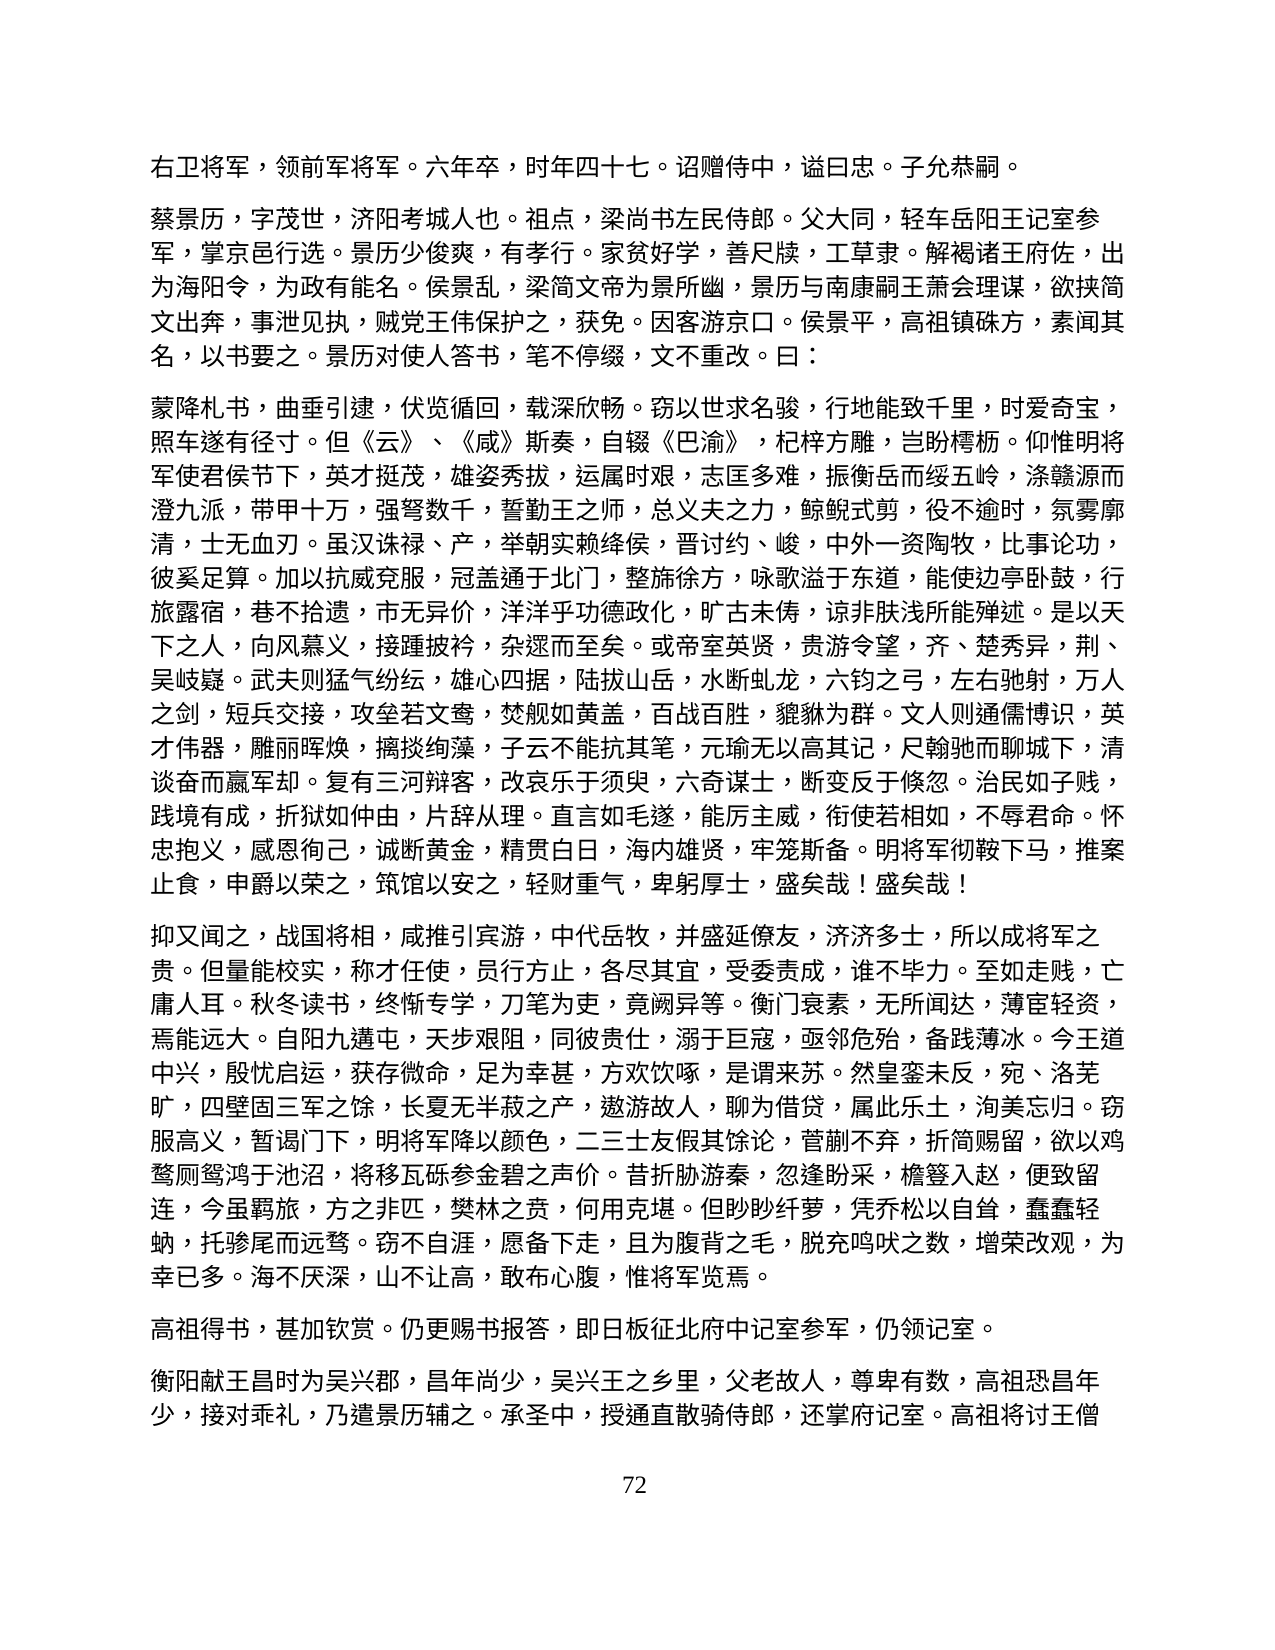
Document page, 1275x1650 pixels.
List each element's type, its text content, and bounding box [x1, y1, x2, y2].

text 蒙降札书，曲垂引逮，伏览循回，载深欣畅。窃以世求名骏，行地能致千里，时爱奇宝，照车遂有径寸。但《云》、《咸》斯奏，自辍《巴渝》，杞梓方雕，岂盼樗枥。仰惟明将军使君侯节下，英才挺茂，雄姿秀拔，运属时艰，志匡多难，振衡岳而绥五岭，涤赣源而澄九派，带甲十万，强弩数千，誓勤王之师，总义夫之力，鲸鲵式剪，役不逾时，氛雾廓清，士无血刃。虽汉诛禄、产，举朝实赖绛侯，晋讨约、峻，中外一资陶牧，比事论功，彼奚足算。加以抗威兗服，冠盖通于北门，整旆徐方，咏歌溢于东道，能使边亭卧鼓，行旅露宿，巷不拾遗，市无异价，洋洋乎功德政化，旷古未俦，谅非肤浅所能殚述。是以天下之人，向风慕义，接踵披衿，杂遝而至矣。或帝室英贤，贵游令望，齐、楚秀异，荆、吴岐嶷。武夫则猛气纷纭，雄心四据，陆拔山岳，水断虬龙，六钧之弓，左右驰射，万人之剑，短兵交接，攻垒若文鸯，焚舰如黄盖，百战百胜，貔貅为群。文人则通儒博识，英才伟器，雕丽晖焕，摛掞绚藻，子云不能抗其笔，元瑜无以高其记，尺翰驰而聊城下，清谈奋而嬴军却。复有三河辩客，改哀乐于须臾，六奇谋士，断变反于倏忽。治民如子贱，践境有成，折狱如仲由，片辞从理。直言如毛遂，能厉主威，衔使若相如，不辱君命。怀忠抱义，感恩徇己，诚断黄金，精贯白日，海内雄贤，牢笼斯备。明将军彻鞍下马，推案止食，申爵以荣之，筑馆以安之，轻财重气，卑躬厚士，盛矣哉！盛矣哉！ [150, 390, 1125, 901]
text 衡阳献王昌时为吴兴郡，昌年尚少，吴兴王之乡里，父老故人，尊卑有数，高祖恐昌年少，接对乖礼，乃遣景历辅之。承圣中，授通直散骑侍郎，还掌府记室。高祖将讨王僧 [150, 1364, 1125, 1432]
text 高祖得书，甚加钦赏。仍更赐书报答，即日板征北府中记室参军，仍领记室。 [150, 1312, 1125, 1346]
text 蔡景历，字茂世，济阳考城人也。祖点，梁尚书左民侍郎。父大同，轻车岳阳王记室参军，掌京邑行选。景历少俊爽，有孝行。家贫好学，善尺牍，工草隶。解褐诸王府佐，出为海阳令，为政有能名。侯景乱，梁简文帝为景所幽，景历与南康嗣王萧会理谋，欲挟简文出奔，事泄见执，贼党王伟保护之，获免。因客游京口。侯景平，高祖镇硃方，素闻其名，以书要之。景历对使人答书，笔不停缀，文不重改。曰： [150, 202, 1125, 372]
text 抑又闻之，战国将相，咸推引宾游，中代岳牧，并盛延僚友，济济多士，所以成将军之贵。但量能校实，称才任使，员行方止，各尽其宜，受委责成，谁不毕力。至如走贱，亡庸人耳。秋冬读书，终惭专学，刀笔为吏，竟阙异等。衡门衰素，无所闻达，薄宦轻资，焉能远大。自阳九遘屯，天步艰阻，同彼贵仕，溺于巨寇，亟邻危殆，备践薄冰。今王道中兴，殷忧启运，获存微命，足为幸甚，方欢饮啄，是谓来苏。然皇銮未反，宛、洛芜旷，四壁固三军之馀，长夏无半菽之产，遨游故人，聊为借贷，属此乐土，洵美忘归。窃服高义，暂谒门下，明将军降以颜色，二三士友假其馀论，菅蒯不弃，折简赐留，欲以鸡鹜厕鸳鸿于池沼，将移瓦砾参金碧之声价。昔折胁游秦，忽逢盼采，檐簦入赵，便致留连，今虽羁旅，方之非匹，樊林之贲，何用克堪。但眇眇纤萝，凭乔松以自耸，蠢蠢轻蚋，托骖尾而远骛。窃不自涯，愿备下走，且为腹背之毛，脱充鸣吠之数，增荣改观，为幸已多。海不厌深，山不让高，敢布心腹，惟将军览焉。 [150, 919, 1125, 1294]
text 右卫将军，领前军将军。六年卒，时年四十七。诏赠侍中，谥曰忠。子允恭嗣。 [150, 150, 1125, 184]
